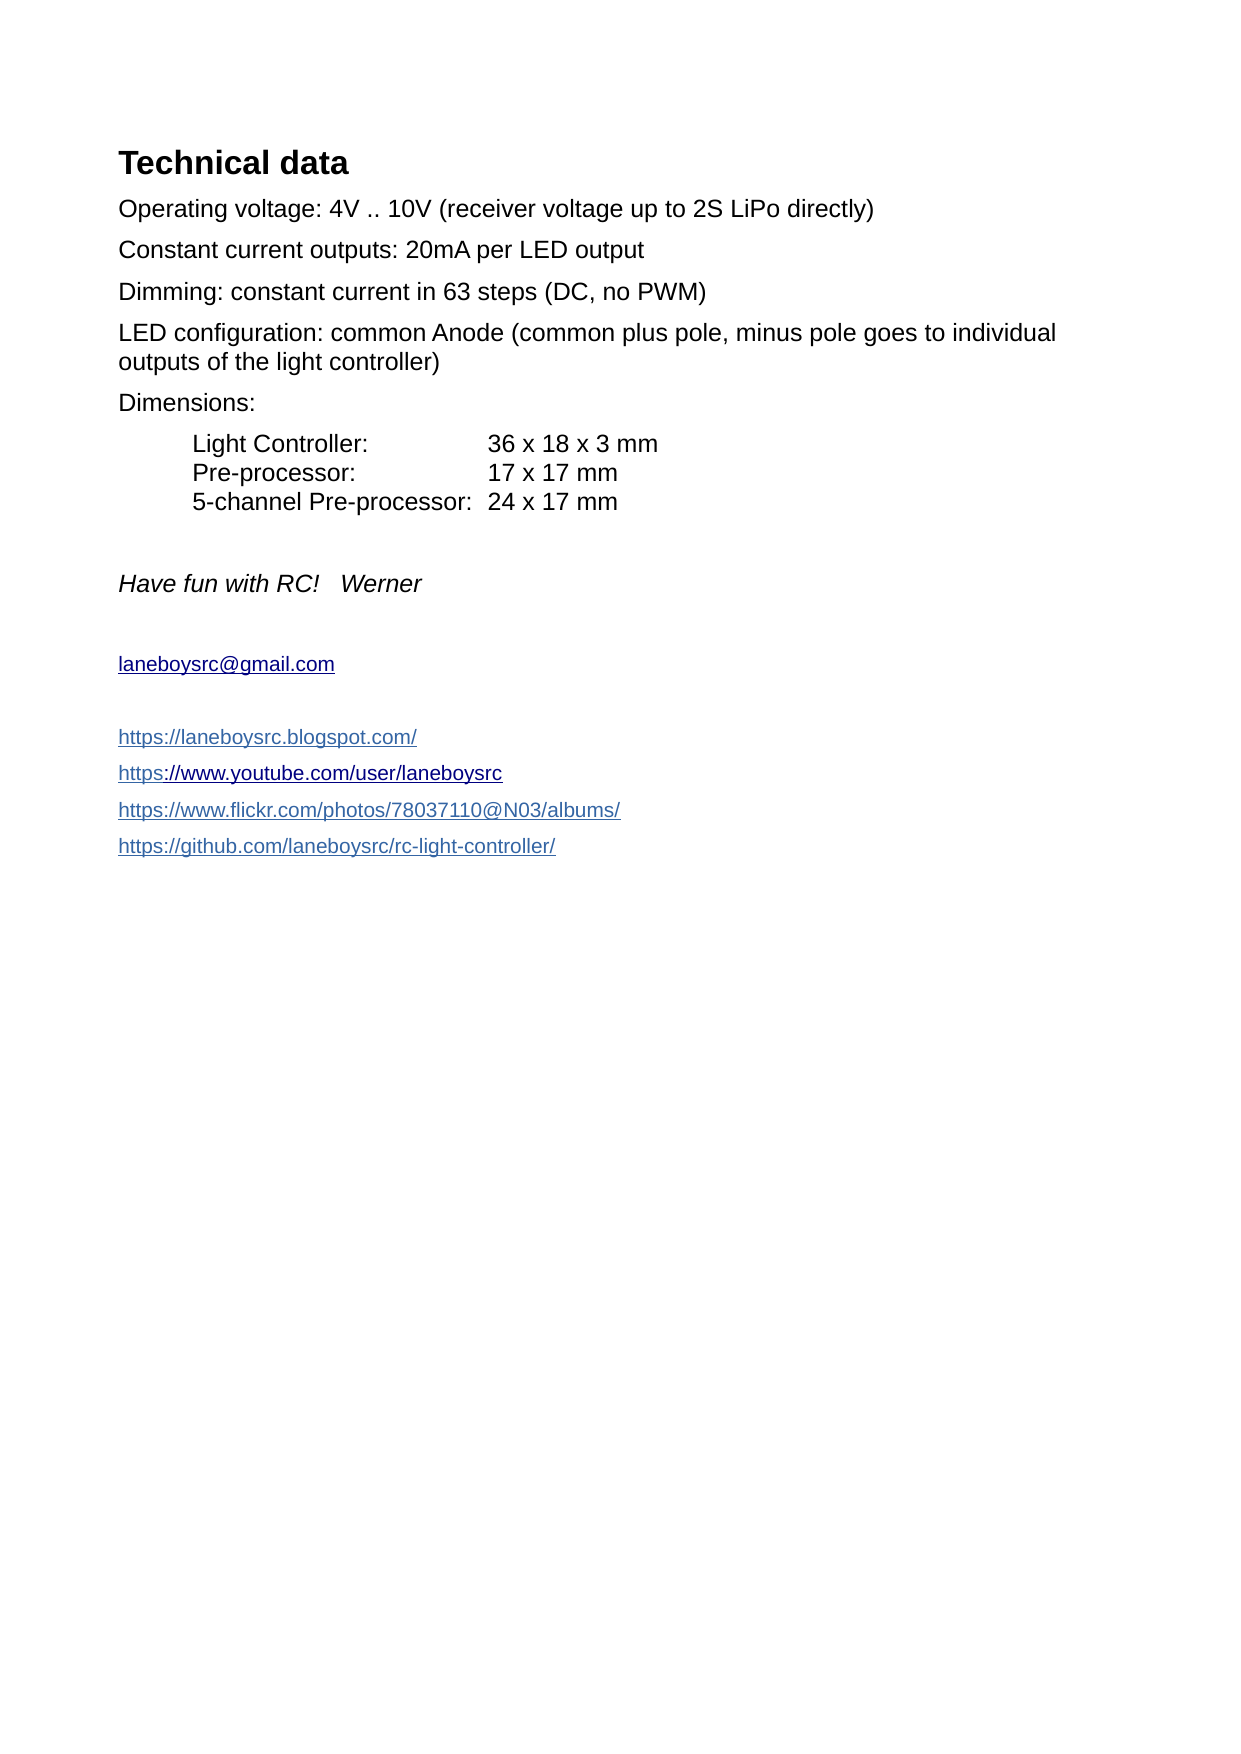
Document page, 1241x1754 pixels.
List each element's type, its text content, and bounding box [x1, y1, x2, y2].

text Operating voltage: 4V .. 10V (receiver voltage up to 2S LiPo directly) [118, 194, 1122, 223]
text Constant current outputs: 20mA per LED output [118, 236, 1122, 264]
text laneboysrc@gmail.com [118, 652, 1122, 676]
text https://www.youtube.com/user/laneboysrc [118, 761, 1122, 785]
text Dimming: constant current in 63 steps (DC, no PWM) [118, 277, 1122, 306]
text https://laneboysrc.blogspot.com/ [118, 725, 1122, 749]
text LED configuration: common Anode (common plus pole, minus pole goes to individual outputs of the light controller) [118, 318, 1122, 376]
subtitle Technical data [118, 143, 1122, 182]
text Dimensions: [118, 388, 1122, 417]
text https://www.flickr.com/photos/78037110@N03/albums/ [118, 798, 1122, 822]
text Have fun with RC! Werner [118, 569, 1122, 598]
text Light Controller: 36 x 18 x 3 mm Pre-processor: 17 x 17 mm 5-channel Pre-processor: 24 x 17 mm [192, 429, 1122, 516]
text https://github.com/laneboysrc/rc-light-controller/ [118, 834, 1122, 858]
